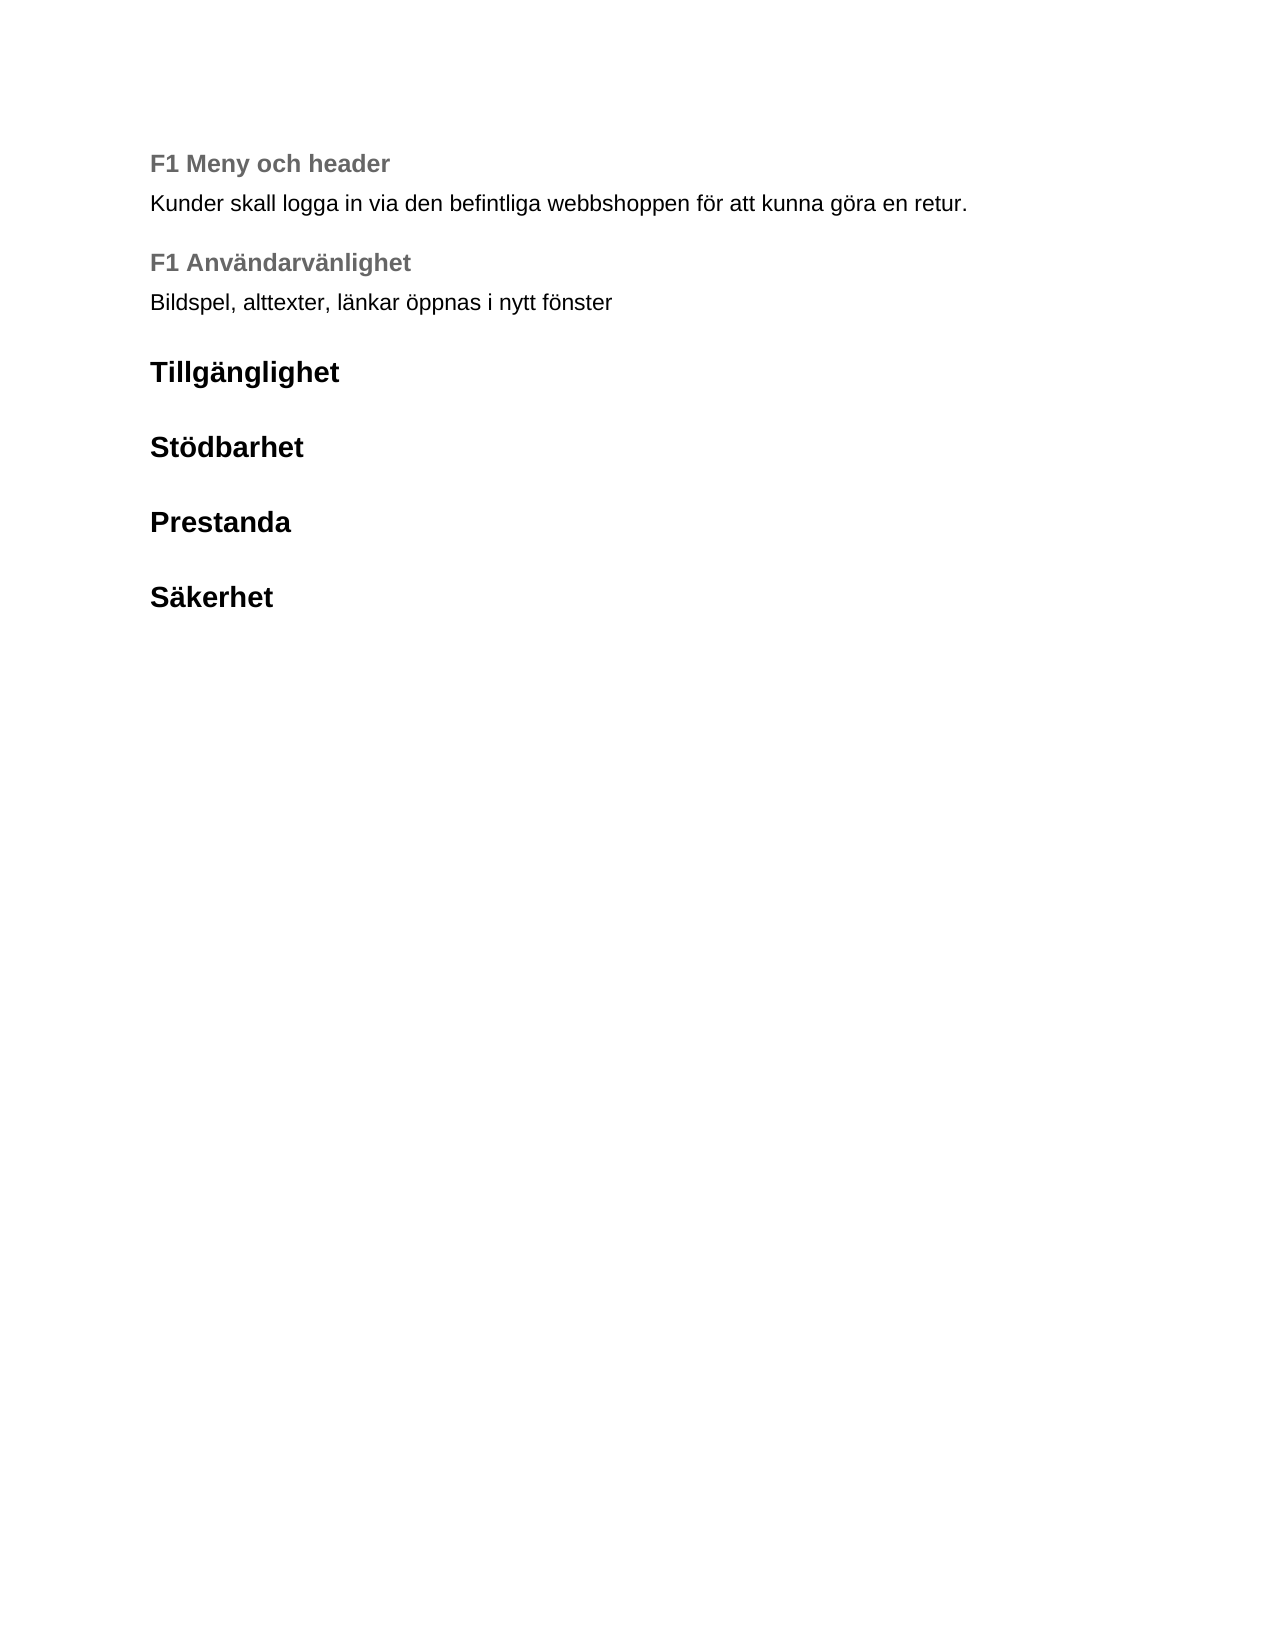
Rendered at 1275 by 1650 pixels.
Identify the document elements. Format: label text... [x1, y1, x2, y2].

subtitle F1 Användarvänlighet [150, 249, 1125, 277]
text Kunder skall logga in via den befintliga webbshoppen för att kunna göra en retur. [150, 190, 1125, 216]
text Bildspel, alttexter, länkar öppnas i nytt fönster [150, 289, 1125, 315]
subtitle Prestanda [150, 506, 1125, 539]
subtitle Tillgänglighet [150, 356, 1125, 389]
subtitle Stödbarhet [150, 431, 1125, 464]
subtitle Säkerhet [150, 581, 1125, 613]
subtitle F1 Meny och header [150, 150, 1125, 178]
